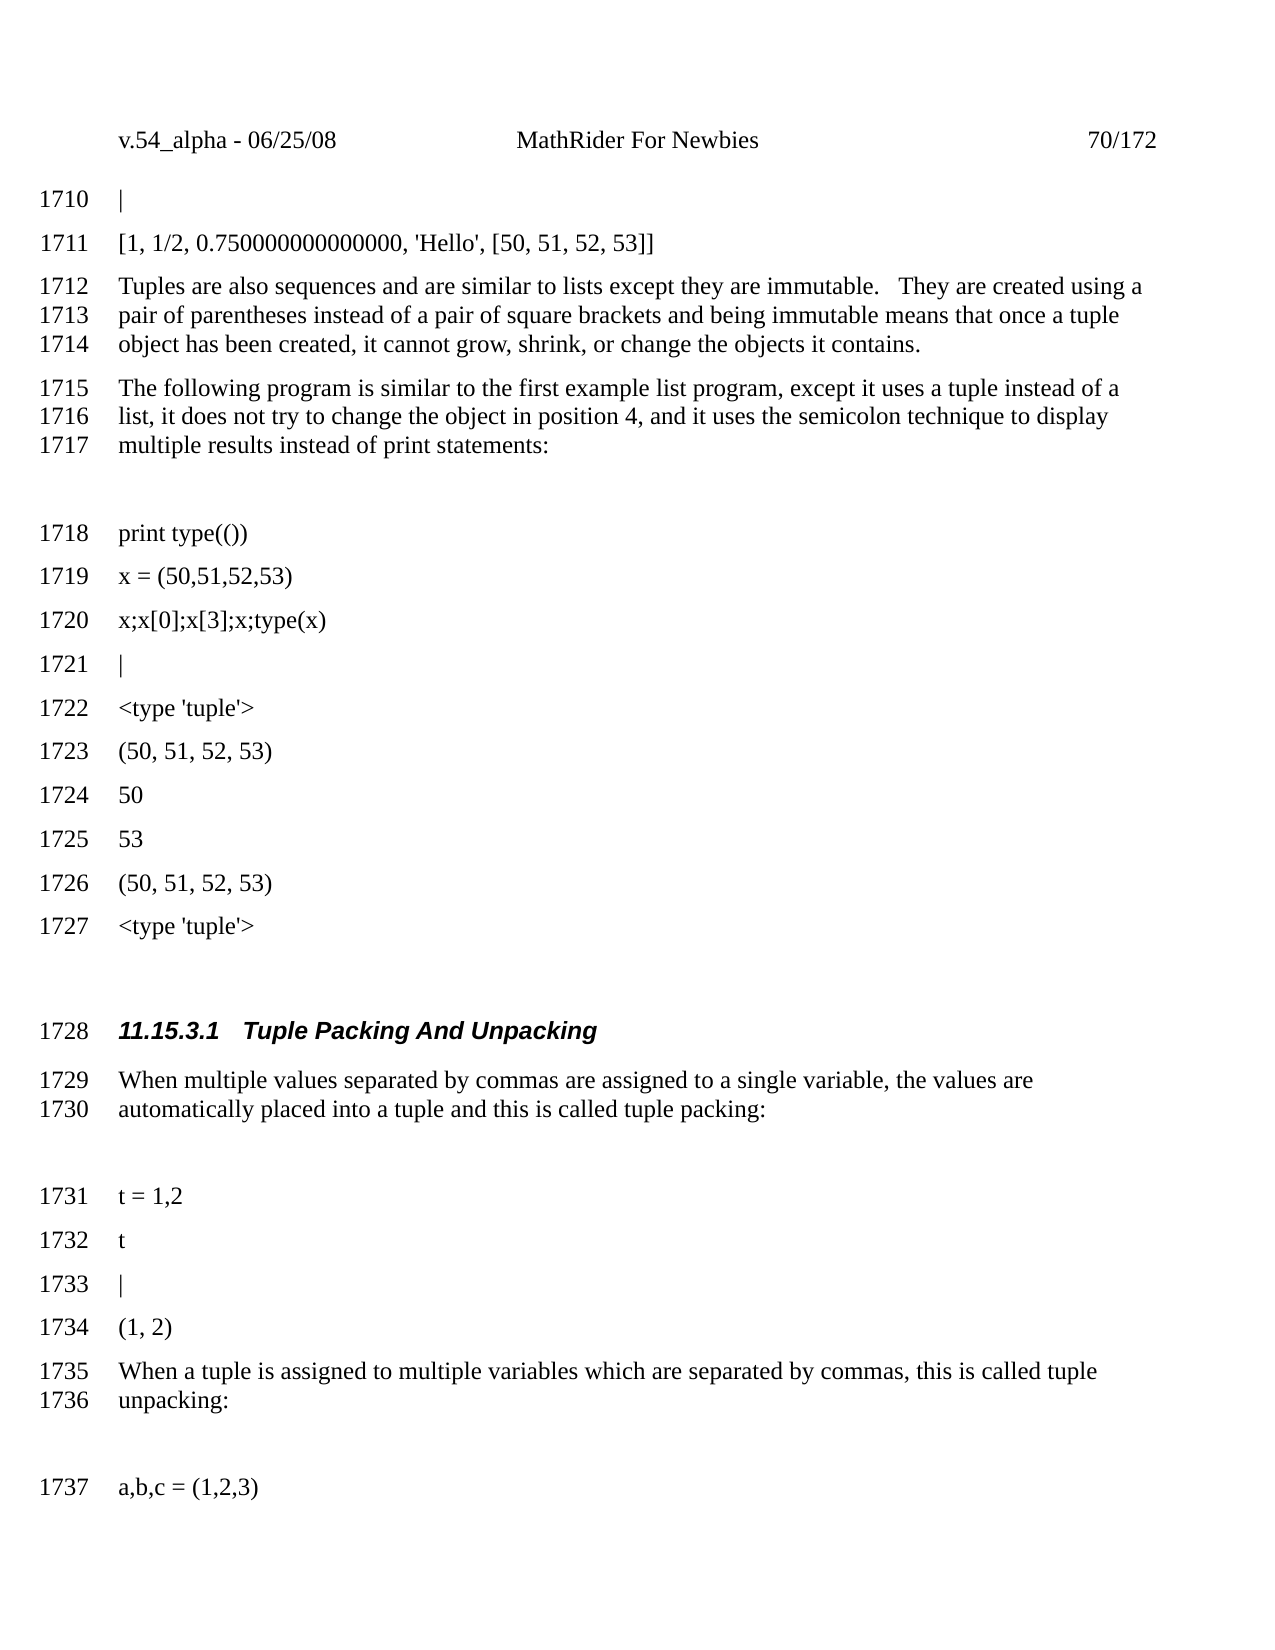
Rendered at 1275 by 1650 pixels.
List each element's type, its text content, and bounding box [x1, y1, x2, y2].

text (50, 51, 52, 53) [118, 736, 1157, 765]
text 53 [118, 824, 1157, 853]
text (1, 2) [118, 1312, 1157, 1341]
text a,b,c = (1,2,3) [118, 1472, 1157, 1501]
text When a tuple is assigned to multiple variables which are separated by commas, this is called tuple unpacking: [118, 1356, 1157, 1414]
text <type 'tuple'> [118, 693, 1157, 721]
text t [118, 1225, 1157, 1254]
text 50 [118, 780, 1157, 809]
subtitle Tuple Packing And Unpacking [118, 1016, 1157, 1045]
text | [118, 184, 1157, 213]
text [1, 1/2, 0.750000000000000, 'Hello', [50, 51, 52, 53]] [118, 228, 1157, 256]
text Tuples are also sequences and are similar to lists except they are immutable. They are created using a pair of parentheses instead of a pair of square brackets and being immutable means that once a tuple object has been created, it cannot grow, shrink, or change the objects it contains. [118, 271, 1157, 358]
text | [118, 1269, 1157, 1297]
text t = 1,2 [118, 1181, 1157, 1210]
text When multiple values separated by commas are assigned to a single variable, the values are automatically placed into a tuple and this is called tuple packing: [118, 1065, 1157, 1122]
text x = (50,51,52,53) [118, 561, 1157, 590]
text | [118, 649, 1157, 678]
text print type(()) [118, 518, 1157, 546]
text (50, 51, 52, 53) [118, 868, 1157, 896]
text <type 'tuple'> [118, 911, 1157, 940]
text x;x[0];x[3];x;type(x) [118, 605, 1157, 634]
text The following program is similar to the first example list program, except it uses a tuple instead of a list, it does not try to change the object in position 4, and it uses the semicolon technique to display multiple results instead of print statements: [118, 373, 1157, 459]
